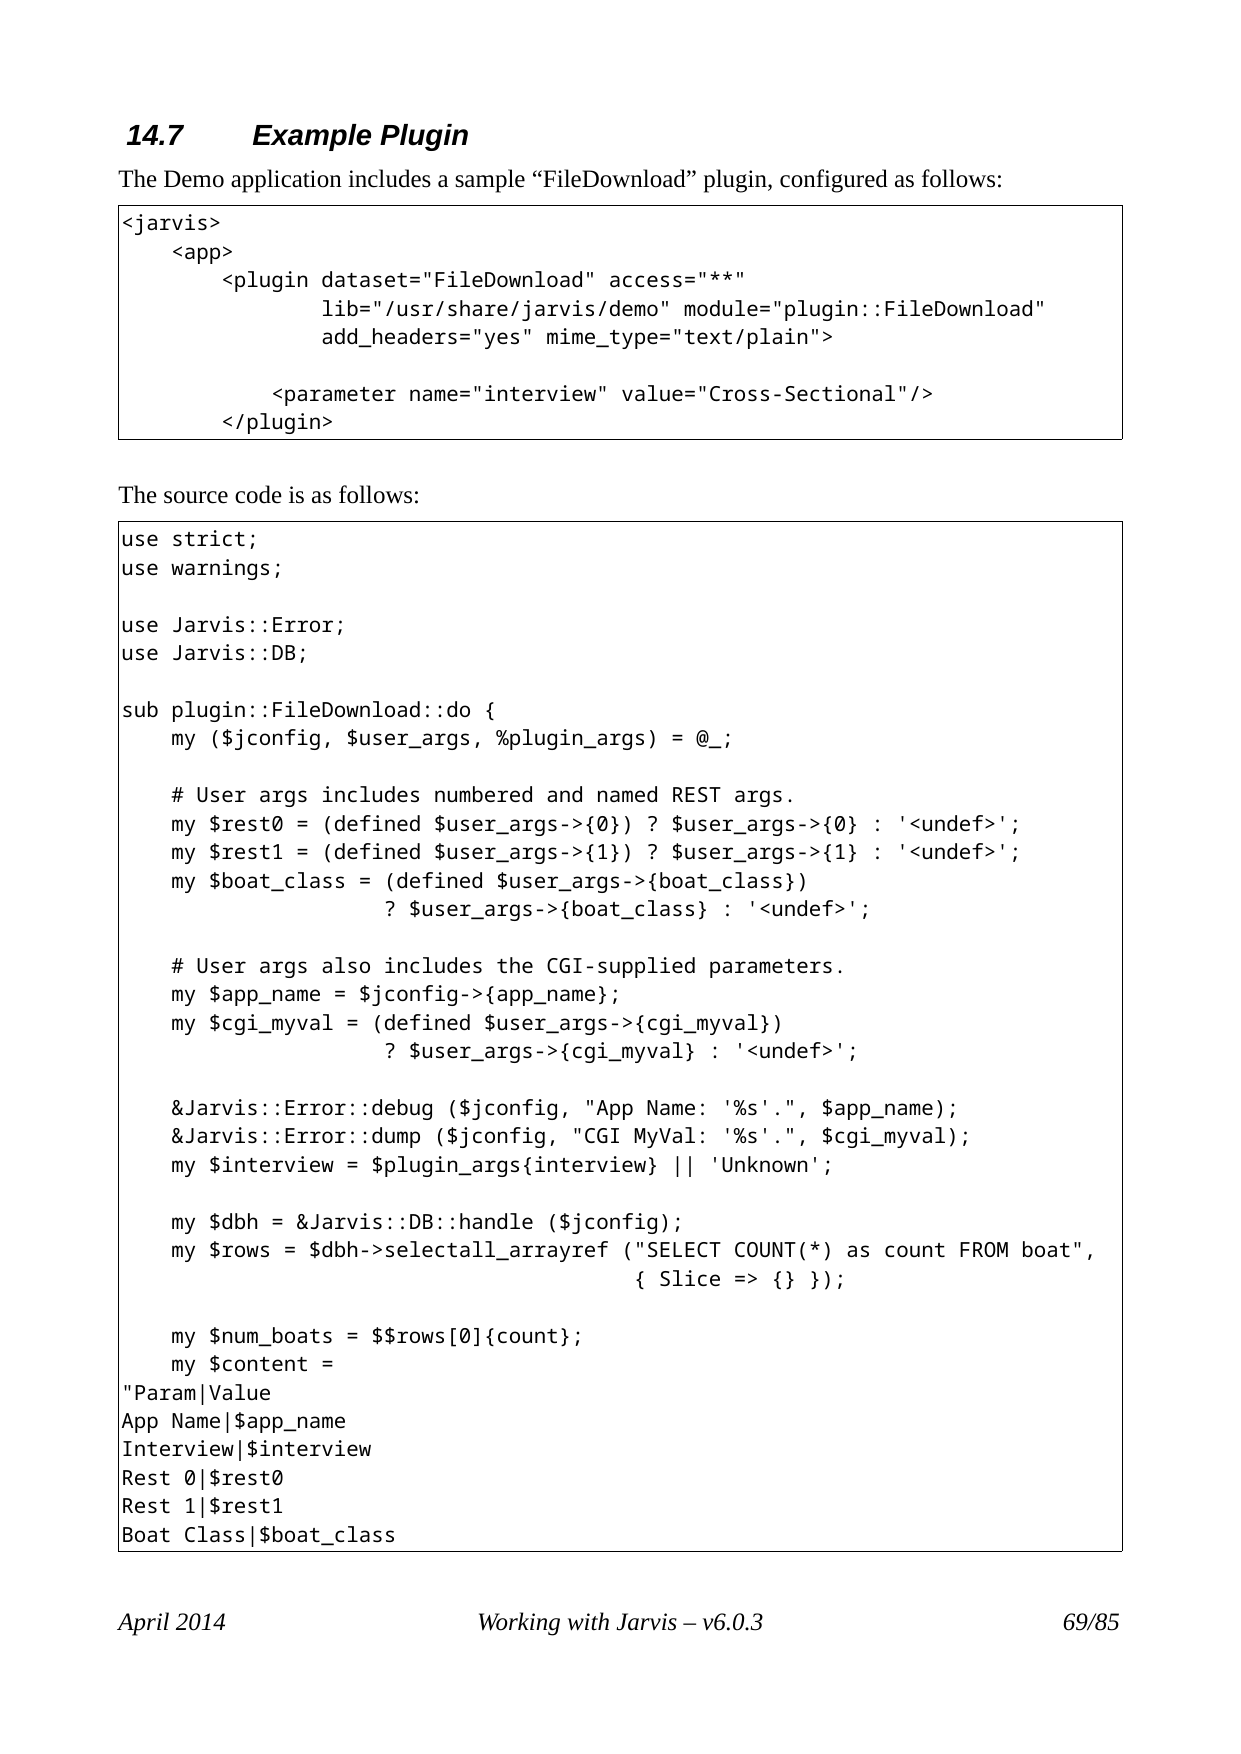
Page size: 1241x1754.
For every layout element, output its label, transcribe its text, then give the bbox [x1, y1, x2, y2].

text Rest 0|$rest0 [119, 1460, 1122, 1488]
text <plugin dataset="FileDownload" access="**" [119, 262, 1122, 291]
text { Slice => {} }); [119, 1261, 1122, 1292]
text &Jarvis::Error::debug ($jconfig, "App Name: '%s'.", $app_name); [119, 1090, 1122, 1119]
text # User args also includes the CGI-supplied parameters. [119, 948, 1122, 976]
text ? $user_args->{boat_class} : '<undef>'; [119, 891, 1122, 923]
text ? $user_args->{cgi_myval} : '<undef>'; [119, 1033, 1122, 1065]
text my $content = [119, 1346, 1122, 1374]
text my $cgi_myval = (defined $user_args->{cgi_myval}) [119, 1005, 1122, 1033]
text </plugin> [119, 404, 1122, 439]
text Rest 1|$rest1 [119, 1488, 1122, 1517]
text App Name|$app_name [119, 1403, 1122, 1431]
text sub plugin::FileDownload::do { [119, 692, 1122, 721]
text my ($jconfig, $user_args, %plugin_args) = @_; [119, 721, 1122, 752]
text <app> [119, 234, 1122, 262]
text lib="/usr/share/jarvis/demo" module="plugin::FileDownload" [119, 291, 1122, 319]
text The source code is as follows: [118, 480, 1122, 509]
text use Jarvis::DB; [119, 635, 1122, 667]
text # User args includes numbered and named REST args. [119, 777, 1122, 806]
text The Demo application includes a sample “FileDownload” plugin, configured as follows: [118, 164, 1122, 193]
text my $interview = $plugin_args{interview} || 'Unknown'; [119, 1147, 1122, 1178]
text <parameter name="interview" value="Cross-Sectional"/> [119, 376, 1122, 404]
text &Jarvis::Error::dump ($jconfig, "CGI MyVal: '%s'.", $cgi_myval); [119, 1119, 1122, 1147]
text my $rest1 = (defined $user_args->{1}) ? $user_args->{1} : '<undef>'; [119, 834, 1122, 863]
text my $num_boats = $$rows[0]{count}; [119, 1318, 1122, 1346]
text Interview|$interview [119, 1431, 1122, 1460]
text my $app_name = $jconfig->{app_name}; [119, 976, 1122, 1005]
text my $rest0 = (defined $user_args->{0}) ? $user_args->{0} : '<undef>'; [119, 806, 1122, 834]
subtitle Example Plugin [118, 118, 1122, 152]
text my $rows = $dbh->selectall_arrayref ("SELECT COUNT(*) as count FROM boat", [119, 1232, 1122, 1261]
text use warnings; [119, 550, 1122, 581]
text Boat Class|$boat_class [119, 1517, 1122, 1551]
text use strict; [119, 522, 1122, 550]
text my $boat_class = (defined $user_args->{boat_class}) [119, 863, 1122, 891]
text my $dbh = &Jarvis::DB::handle ($jconfig); [119, 1204, 1122, 1232]
text use Jarvis::Error; [119, 607, 1122, 635]
text "Param|Value [119, 1374, 1122, 1403]
text add_headers="yes" mime_type="text/plain"> [119, 319, 1122, 351]
text <jarvis> [119, 206, 1122, 234]
